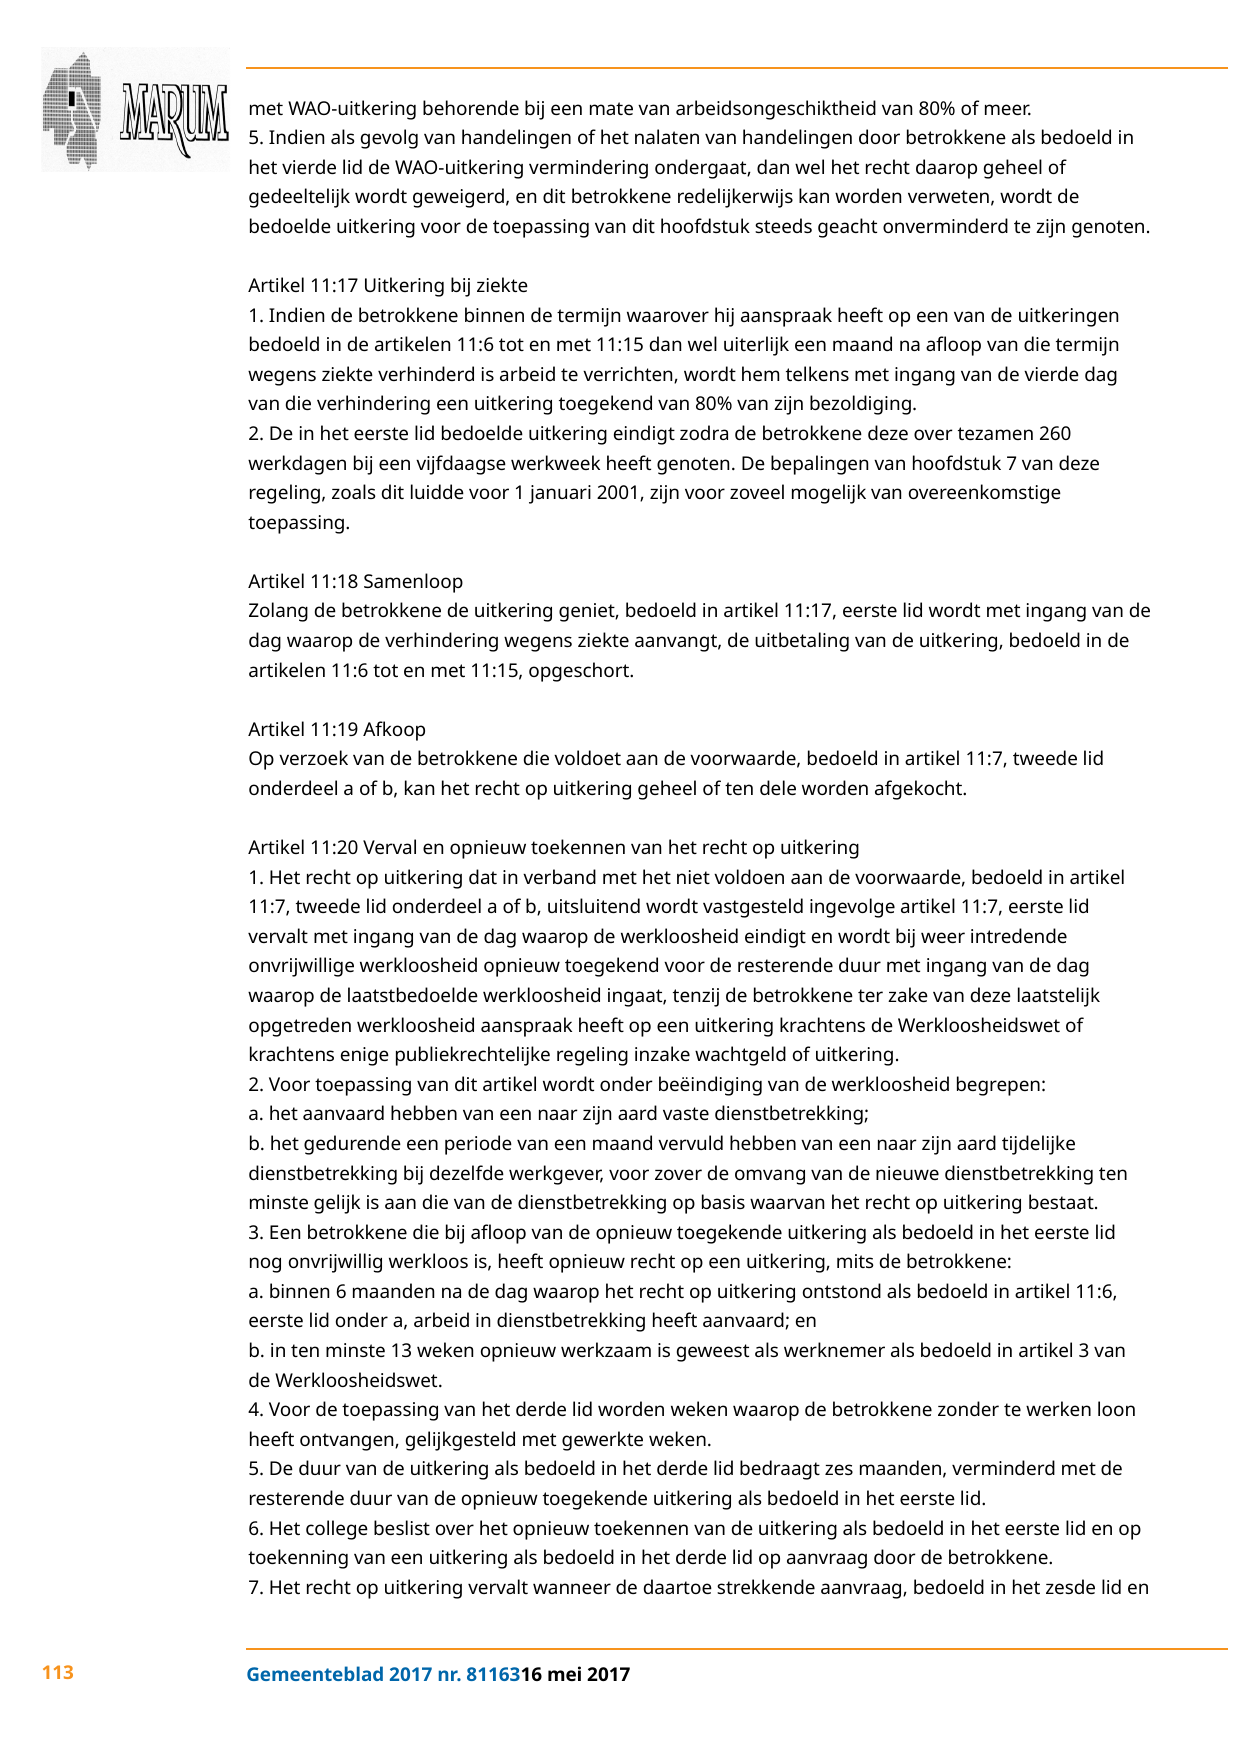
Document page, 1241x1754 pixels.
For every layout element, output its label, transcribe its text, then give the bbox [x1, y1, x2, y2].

text Zolang de betrokkene de uitkering geniet, bedoeld in artikel 11:17, eerste lid wordt met ingang van de dag waarop de verhindering wegens ziekte aanvangt, de uitbetaling van de uitkering, bedoeld in de artikelen 11:6 tot en met 11:15, opgeschort. [248, 598, 1152, 683]
text Artikel 11:20 Verval en opnieuw toekennen van het recht op uitkering [248, 834, 1152, 860]
text 5. De duur van de uitkering als bedoeld in het derde lid bedraagt zes maanden, verminderd met de resterende duur van de opnieuw toegekende uitkering als bedoeld in het eerste lid. [248, 1456, 1152, 1511]
text 2. De in het eerste lid bedoelde uitkering eindigt zodra de betrokkene deze over tezamen 260 werkdagen bij een vijfdaagse werkweek heeft genoten. De bepalingen van hoofdstuk 7 van deze regeling, zoals dit luidde voor 1 januari 2001, zijn voor zoveel mogelijk van overeenkomstige toepassing. [248, 420, 1152, 535]
text Artikel 11:19 Afkoop [248, 716, 1152, 742]
text 6. Het college beslist over het opnieuw toekennen van de uitkering als bedoeld in het eerste lid en op toekenning van een uitkering als bedoeld in het derde lid op aanvraag door de betrokkene. [248, 1515, 1152, 1570]
text Op verzoek van de betrokkene die voldoet aan de voorwaarde, bedoeld in artikel 11:7, tweede lid onderdeel a of b, kan het recht op uitkering geheel of ten dele worden afgekocht. [248, 746, 1152, 801]
text 7. Het recht op uitkering vervalt wanneer de daartoe strekkende aanvraag, bedoeld in het zesde lid en [248, 1574, 1152, 1600]
text b. het gedurende een periode van een maand vervuld hebben van een naar zijn aard tijdelijke dienstbetrekking bij dezelfde werkgever, voor zover de omvang van de nieuwe dienstbetrekking ten minste gelijk is aan die van de dienstbetrekking op basis waarvan het recht op uitkering bestaat. [248, 1130, 1152, 1215]
text b. in ten minste 13 weken opnieuw werkzaam is geweest als werknemer als bedoeld in artikel 3 van de Werkloosheidswet. [248, 1337, 1152, 1393]
text 3. Een betrokkene die bij afloop van de opnieuw toegekende uitkering als bedoeld in het eerste lid nog onvrijwillig werkloos is, heeft opnieuw recht op een uitkering, mits de betrokkene: [248, 1219, 1152, 1274]
text Artikel 11:18 Samenloop [248, 568, 1152, 594]
text 5. Indien als gevolg van handelingen of het nalaten van handelingen door betrokkene als bedoeld in het vierde lid de WAO-uitkering vermindering ondergaat, dan wel het recht daarop geheel of gedeeltelijk wordt geweigerd, en dit betrokkene redelijkerwijs kan worden verweten, wordt de bedoelde uitkering voor de toepassing van dit hoofdstuk steeds geacht onverminderd te zijn genoten. [248, 124, 1152, 239]
text 4. Voor de toepassing van het derde lid worden weken waarop de betrokkene zonder te werken loon heeft ontvangen, gelijkgesteld met gewerkte weken. [248, 1396, 1152, 1452]
picture [41, 47, 231, 172]
text a. binnen 6 maanden na de dag waarop het recht op uitkering ontstond als bedoeld in artikel 11:6, eerste lid onder a, arbeid in dienstbetrekking heeft aanvaard; en [248, 1278, 1152, 1333]
text 1. Indien de betrokkene binnen de termijn waarover hij aanspraak heeft op een van de uitkeringen bedoeld in de artikelen 11:6 tot en met 11:15 dan wel uiterlijk een maand na afloop van die termijn wegens ziekte verhinderd is arbeid te verrichten, wordt hem telkens met ingang van de vierde dag van die verhindering een uitkering toegekend van 80% van zijn bezoldiging. [248, 302, 1152, 416]
text Artikel 11:17 Uitkering bij ziekte [248, 272, 1152, 298]
text a. het aanvaard hebben van een naar zijn aard vaste dienstbetrekking; [248, 1101, 1152, 1126]
text 1. Het recht op uitkering dat in verband met het niet voldoen aan de voorwaarde, bedoeld in artikel 11:7, tweede lid onderdeel a of b, uitsluitend wordt vastgesteld ingevolge artikel 11:7, eerste lid vervalt met ingang van de dag waarop de werkloosheid eindigt en wordt bij weer intredende onvrijwillige werkloosheid opnieuw toegekend voor de resterende duur met ingang van de dag waarop de laatstbedoelde werkloosheid ingaat, tenzij de betrokkene ter zake van deze laatstelijk opgetreden werkloosheid aanspraak heeft op een uitkering krachtens de Werkloosheidswet of krachtens enige publiekrechtelijke regeling inzake wachtgeld of uitkering. [248, 864, 1152, 1067]
text 2. Voor toepassing van dit artikel wordt onder beëindiging van de werkloosheid begrepen: [248, 1071, 1152, 1097]
text met WAO-uitkering behorende bij een mate van arbeidsongeschiktheid van 80% of meer. [248, 95, 1152, 121]
